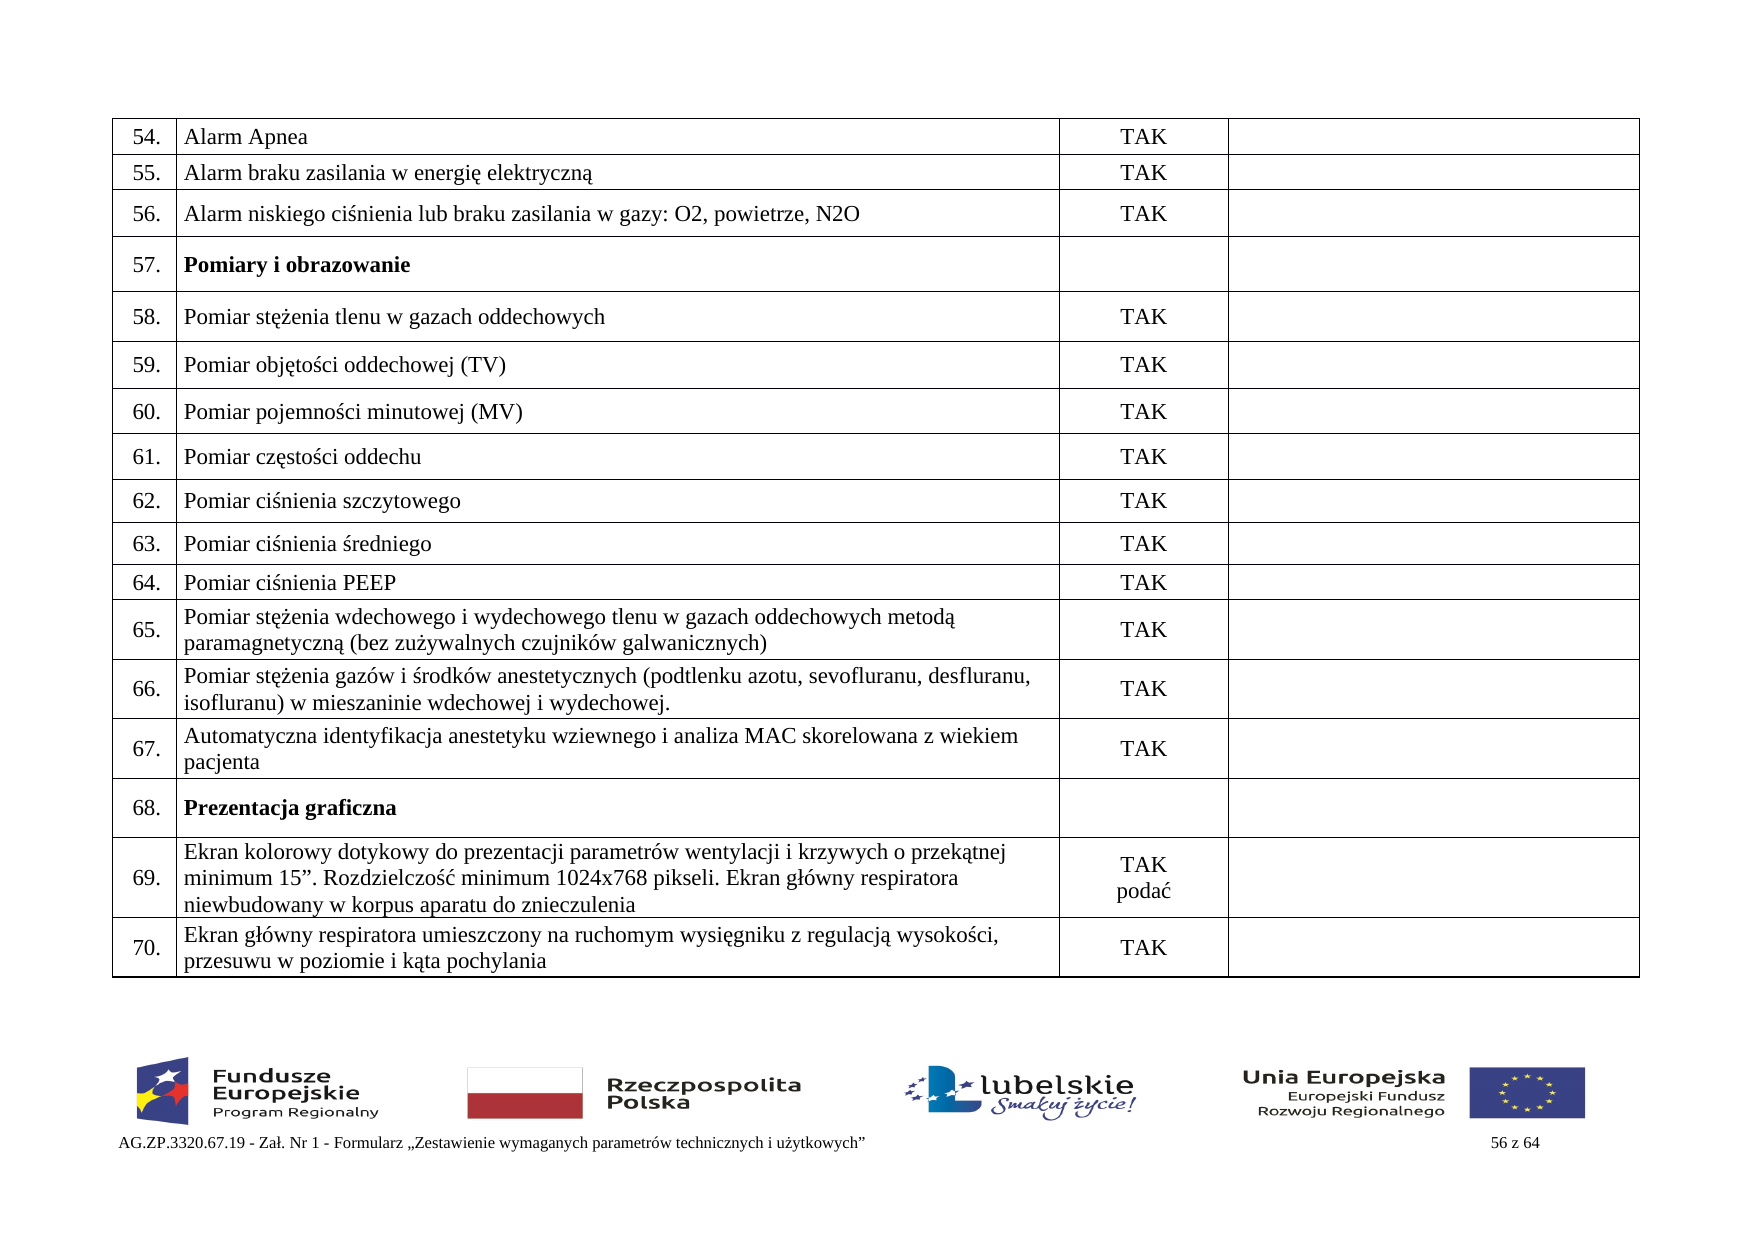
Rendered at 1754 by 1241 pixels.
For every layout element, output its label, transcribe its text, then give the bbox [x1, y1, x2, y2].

table_cell Pomiar ciśnienia szczytowego [177, 480, 1059, 522]
table_cell [1229, 918, 1639, 976]
table_cell Ekran główny respiratora umieszczony na ruchomym wysięgniku z regulacją wysokości, przesuwu w poziomie i kąta pochylania [177, 918, 1059, 976]
table_cell [113, 565, 176, 599]
table_cell TAK [1060, 292, 1228, 341]
table_cell TAK [1060, 119, 1228, 154]
table_cell TAK [1060, 480, 1228, 522]
table_cell Pomiar stężenia gazów i środków anestetycznych (podtlenku azotu, sevofluranu, desfluranu, isofluranu) w mieszaninie wdechowej i wydechowej. [177, 660, 1059, 718]
table_cell TAK [1060, 190, 1228, 236]
table_cell [113, 719, 176, 777]
table_cell TAK [1060, 918, 1228, 976]
table_cell [1229, 119, 1639, 154]
table_cell [113, 838, 176, 917]
table_cell Ekran kolorowy dotykowy do prezentacji parametrów wentylacji i krzywych o przekątnej minimum 15”. Rozdzielczość minimum 1024x768 pikseli. Ekran główny respiratora niewbudowany w korpus aparatu do znieczulenia [177, 838, 1059, 917]
table_cell [1229, 190, 1639, 236]
table_cell [113, 600, 176, 658]
table_cell [1229, 480, 1639, 522]
table_cell Alarm niskiego ciśnienia lub braku zasilania w gazy: O2, powietrze, N2O [177, 190, 1059, 236]
table_cell [1229, 660, 1639, 718]
table_cell TAK [1060, 389, 1228, 433]
table_cell [113, 292, 176, 341]
table_cell Pomiar stężenia tlenu w gazach oddechowych [177, 292, 1059, 341]
table_cell TAK [1060, 565, 1228, 599]
table_cell Pomiar częstości oddechu [177, 434, 1059, 478]
table_cell [1229, 779, 1639, 837]
table_cell TAK [1060, 434, 1228, 478]
table_cell [1229, 155, 1639, 189]
table_cell [1229, 389, 1639, 433]
table_cell [113, 779, 176, 837]
table_cell [1229, 292, 1639, 341]
table_cell TAK [1060, 600, 1228, 658]
table_cell [113, 190, 176, 236]
table_cell TAK podać [1060, 838, 1228, 917]
table_cell Prezentacja graficzna [177, 779, 1059, 837]
table_cell TAK [1060, 342, 1228, 387]
table_cell [113, 119, 176, 154]
table_cell [1229, 523, 1639, 564]
table_cell TAK [1060, 660, 1228, 718]
table_cell Pomiar ciśnienia średniego [177, 523, 1059, 564]
table_cell [113, 480, 176, 522]
table_cell Alarm braku zasilania w energię elektryczną [177, 155, 1059, 189]
table_cell [1229, 600, 1639, 658]
table_cell [113, 918, 176, 976]
table_cell [113, 434, 176, 478]
table_cell Pomiary i obrazowanie [177, 237, 1059, 291]
table_cell [1229, 342, 1639, 387]
table_cell [113, 155, 176, 189]
table_cell [1229, 719, 1639, 777]
table_cell Pomiar ciśnienia PEEP [177, 565, 1059, 599]
table_cell TAK [1060, 719, 1228, 777]
table_cell [113, 389, 176, 433]
table_cell [1060, 237, 1228, 291]
table_cell TAK [1060, 155, 1228, 189]
table_cell [1060, 779, 1228, 837]
table_cell Alarm Apnea [177, 119, 1059, 154]
table_cell [1229, 838, 1639, 917]
table_cell Automatyczna identyfikacja anestetyku wziewnego i analiza MAC skorelowana z wiekiem pacjenta [177, 719, 1059, 777]
table_cell Pomiar pojemności minutowej (MV) [177, 389, 1059, 433]
table_cell [1229, 434, 1639, 478]
table_cell Pomiar objętości oddechowej (TV) [177, 342, 1059, 387]
table_cell [1229, 565, 1639, 599]
table_cell [113, 660, 176, 718]
table_cell TAK [1060, 523, 1228, 564]
table_cell [113, 237, 176, 291]
table_cell Pomiar stężenia wdechowego i wydechowego tlenu w gazach oddechowych metodą paramagnetyczną (bez zużywalnych czujników galwanicznych) [177, 600, 1059, 658]
table_cell [113, 523, 176, 564]
table_cell [1229, 237, 1639, 291]
table_cell [113, 342, 176, 387]
